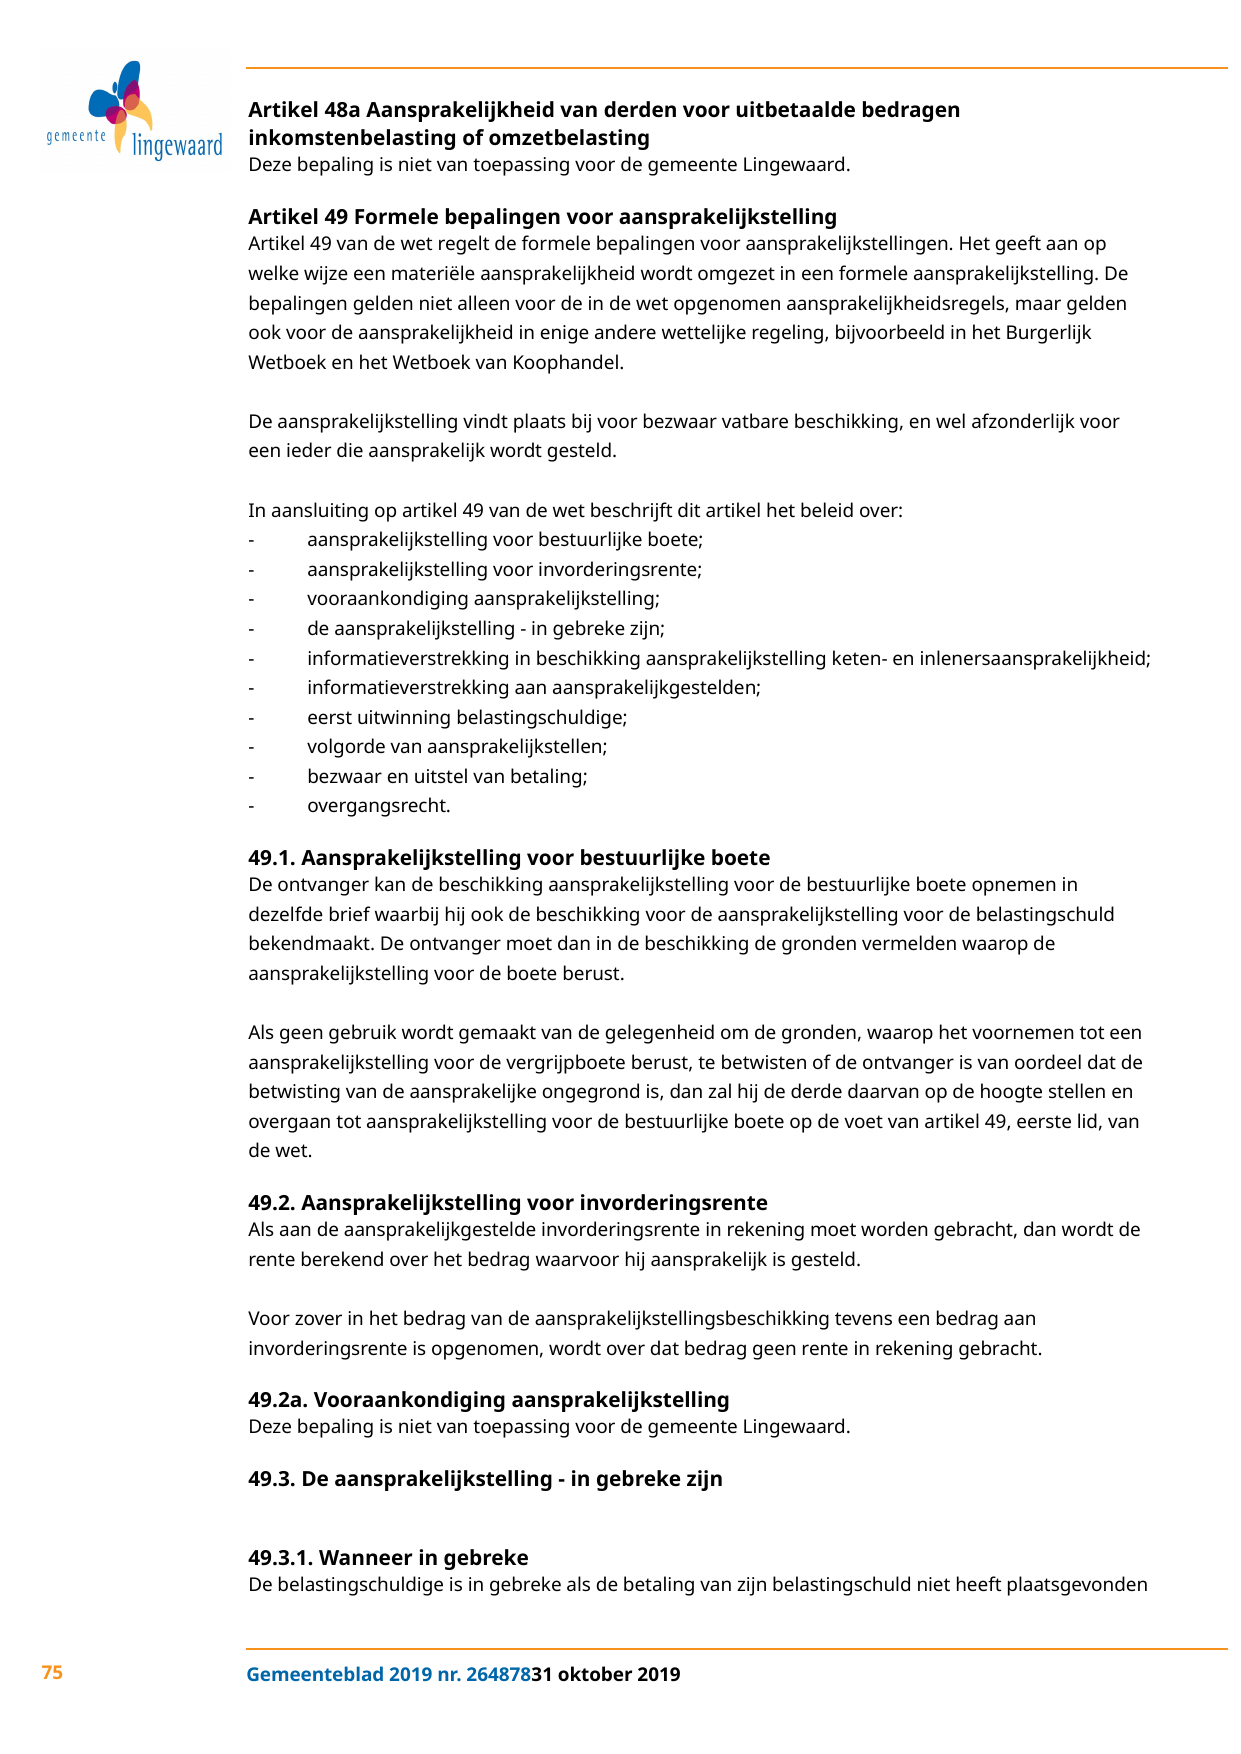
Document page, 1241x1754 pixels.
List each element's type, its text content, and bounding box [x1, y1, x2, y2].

text De belastingschuldige is in gebreke als de betaling van zijn belastingschuld niet heeft plaatsgevonden [248, 1571, 1152, 1597]
picture [41, 47, 231, 172]
text Als aan de aansprakelijkgestelde invorderingsrente in rekening moet worden gebracht, dan wordt de rente berekend over het bedrag waarvoor hij aansprakelijk is gesteld. [248, 1217, 1152, 1272]
text In aansluiting op artikel 49 van de wet beschrijft dit artikel het beleid over: [248, 497, 1152, 522]
list informatieverstrekking in beschikking aansprakelijkstelling keten- en inlenersaansprakelijkheid; [248, 645, 1152, 670]
text Artikel 49 van de wet regelt de formele bepalingen voor aansprakelijkstellingen. Het geeft aan op welke wijze een materiële aansprakelijkheid wordt omgezet in een formele aansprakelijkstelling. De bepalingen gelden niet alleen voor de in de wet opgenomen aansprakelijkheidsregels, maar gelden ook voor de aansprakelijkheid in enige andere wettelijke regeling, bijvoorbeeld in het Burgerlijk Wetboek en het Wetboek van Koophandel. [248, 231, 1152, 374]
text Als geen gebruik wordt gemaakt van de gelegenheid om de gronden, waarop het voornemen tot een aansprakelijkstelling voor de vergrijpboete berust, te betwisten of de ontvanger is van oordeel dat de betwisting van de aansprakelijke ongegrond is, dan zal hij de derde daarvan op de hoogte stellen en overgaan tot aansprakelijkstelling voor de bestuurlijke boete op de voet van artikel 49, eerste lid, van de wet. [248, 1019, 1152, 1163]
text Voor zover in het bedrag van de aansprakelijkstellingsbeschikking tevens een bedrag aan invorderingsrente is opgenomen, wordt over dat bedrag geen rente in rekening gebracht. [248, 1305, 1152, 1361]
text 49.3. De aansprakelijkstelling - in gebreke zijn [248, 1464, 1152, 1493]
text Artikel 49 Formele bepalingen voor aansprakelijkstelling [248, 202, 1152, 231]
list vooraankondiging aansprakelijkstelling; [248, 586, 1152, 611]
text Deze bepaling is niet van toepassing voor de gemeente Lingewaard. [248, 152, 1152, 177]
list de aansprakelijkstelling - in gebreke zijn; [248, 615, 1152, 641]
text 49.2. Aansprakelijkstelling voor invorderingsrente [248, 1188, 1152, 1217]
text De ontvanger kan de beschikking aansprakelijkstelling voor de bestuurlijke boete opnemen in dezelfde brief waarbij hij ook de beschikking voor de aansprakelijkstelling voor de belastingschuld bekendmaakt. De ontvanger moet dan in de beschikking de gronden vermelden waarop de aansprakelijkstelling voor de boete berust. [248, 871, 1152, 986]
list aansprakelijkstelling voor invorderingsrente; [248, 556, 1152, 582]
text 49.2a. Vooraankondiging aansprakelijkstelling [248, 1385, 1152, 1414]
text 49.3.1. Wanneer in gebreke [248, 1543, 1152, 1571]
text Deze bepaling is niet van toepassing voor de gemeente Lingewaard. [248, 1414, 1152, 1439]
list overgangsrecht. [248, 793, 1152, 818]
list bezwaar en uitstel van betaling; [248, 763, 1152, 789]
text De aansprakelijkstelling vindt plaats bij voor bezwaar vatbare beschikking, en wel afzonderlijk voor een ieder die aansprakelijk wordt gesteld. [248, 408, 1152, 463]
list informatieverstrekking aan aansprakelijkgestelden; [248, 674, 1152, 700]
list volgorde van aansprakelijkstellen; [248, 733, 1152, 759]
list aansprakelijkstelling voor bestuurlijke boete; [248, 526, 1152, 552]
text Artikel 48a Aansprakelijkheid van derden voor uitbetaalde bedragen inkomstenbelasting of omzetbelasting [248, 95, 1152, 152]
text 49.1. Aansprakelijkstelling voor bestuurlijke boete [248, 843, 1152, 871]
list eerst uitwinning belastingschuldige; [248, 704, 1152, 729]
